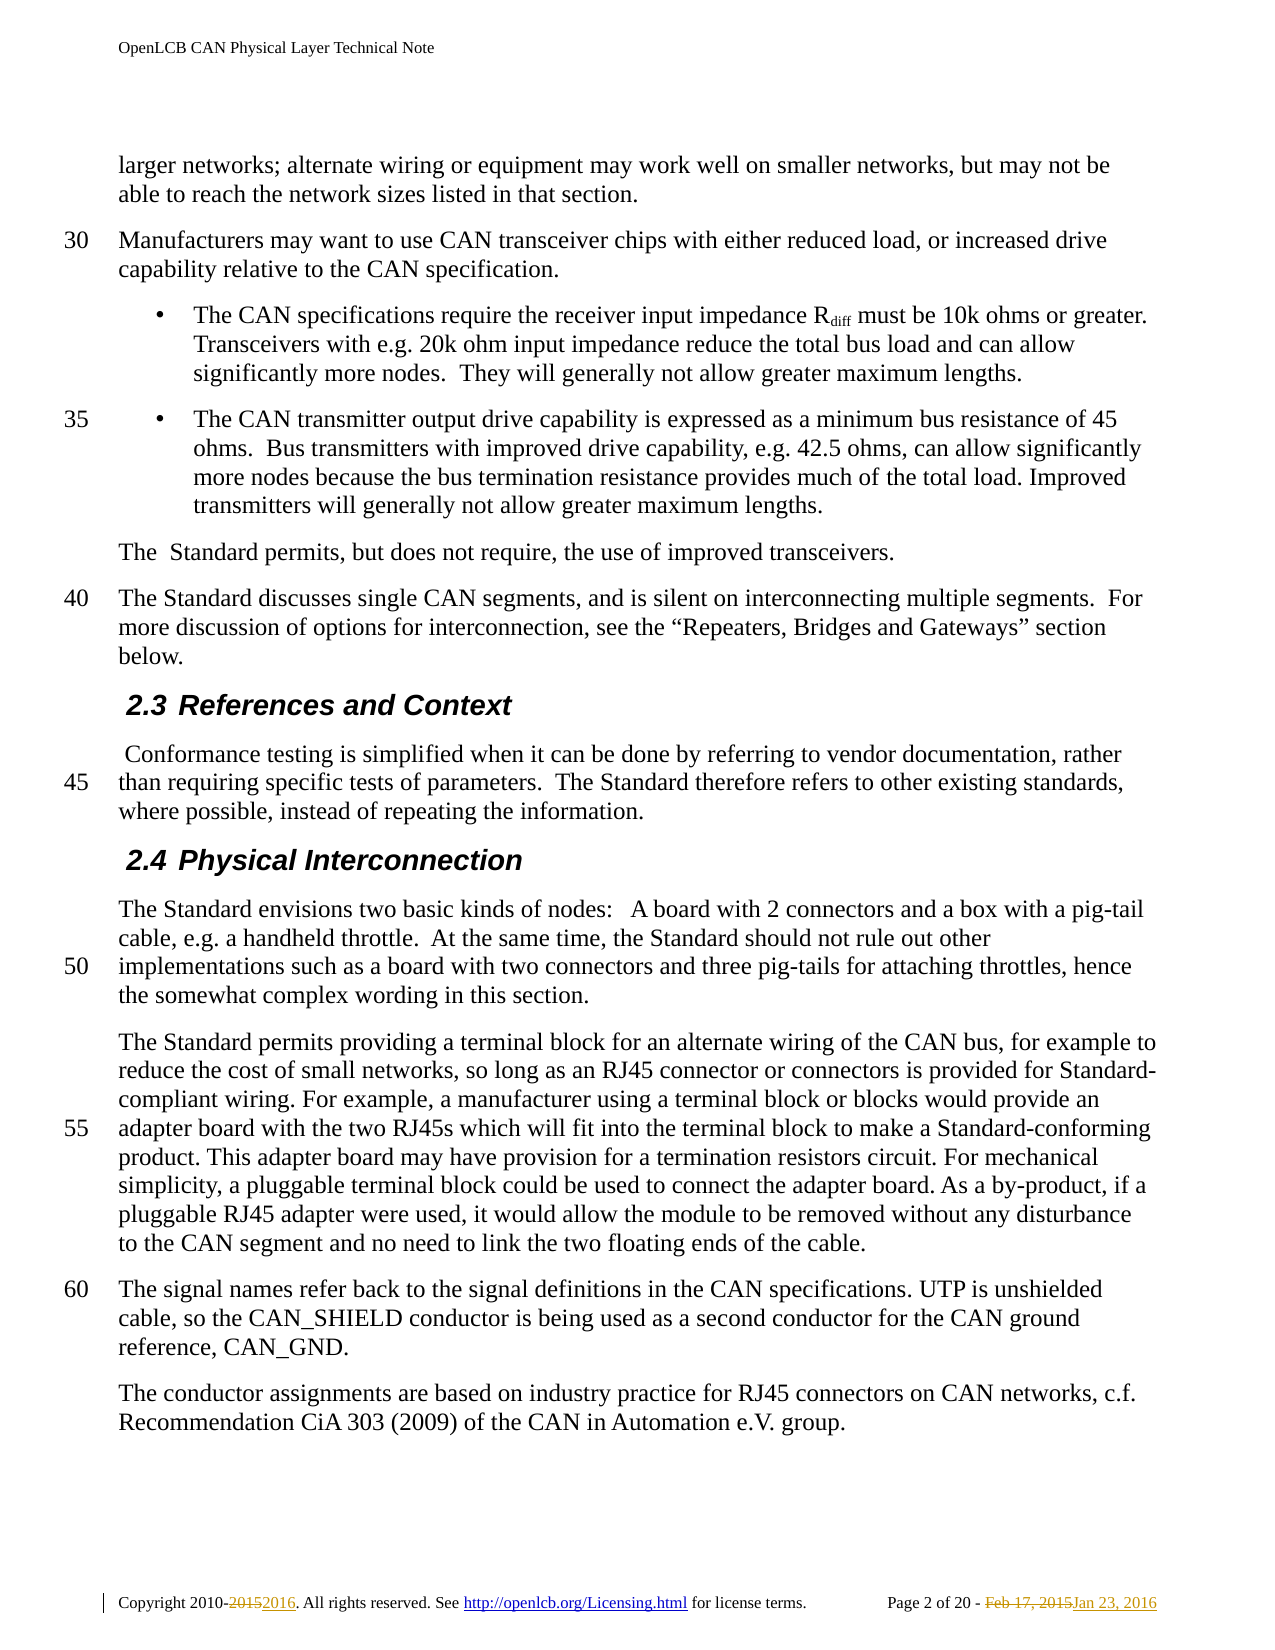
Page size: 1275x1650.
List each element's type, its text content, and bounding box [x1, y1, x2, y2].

text The Standard permits providing a terminal block for an alternate wiring of the CAN bus, for example to reduce the cost of small networks, so long as an RJ45 connector or connectors is provided for Standard-compliant wiring. For example, a manufacturer using a terminal block or blocks would provide an adapter board with the two RJ45s which will fit into the terminal block to make a Standard-conforming product. This adapter board may have provision for a termination resistors circuit. For mechanical simplicity, a pluggable terminal block could be used to connect the adapter board. As a by-product, if a pluggable RJ45 adapter were used, it would allow the module to be removed without any disturbance to the CAN segment and no need to link the two floating ends of the cable. [118, 1027, 1157, 1257]
text The Standard envisions two basic kinds of nodes: A board with 2 connectors and a box with a pig-tail cable, e.g. a handheld throttle. At the same time, the Standard should not rule out other implementations such as a board with two connectors and three pig-tails for attaching throttles, hence the somewhat complex wording in this section. [118, 894, 1157, 1009]
subtitle Physical Interconnection [118, 843, 1157, 876]
list The CAN specifications require the receiver input impedance Rdiff must be 10k ohms or greater. Transceivers with e.g. 20k ohm input impedance reduce the total bus load and can allow significantly more nodes. They will generally not allow greater maximum lengths. [156, 300, 1157, 387]
text The Standard discusses single CAN segments, and is silent on interconnecting multiple segments. For more discussion of options for interconnection, see the “Repeaters, Bridges and Gateways” section below. [118, 583, 1157, 670]
text larger networks; alternate wiring or equipment may work well on smaller networks, but may not be able to reach the network sizes listed in that section. [118, 150, 1157, 207]
text The signal names refer back to the signal definitions in the CAN specifications. UTP is unshielded cable, so the CAN_SHIELD conductor is being used as a second conductor for the CAN ground reference, CAN_GND. [118, 1274, 1157, 1361]
text Conformance testing is simplified when it can be done by referring to vendor documentation, rather than requiring specific tests of parameters. The Standard therefore refers to other existing standards, where possible, instead of repeating the information. [118, 739, 1157, 825]
text The Standard permits, but does not require, the use of improved transceivers. [118, 537, 1157, 566]
text Manufacturers may want to use CAN transceiver chips with either reduced load, or increased drive capability relative to the CAN specification. [118, 225, 1157, 283]
text The conductor assignments are based on industry practice for RJ45 connectors on CAN networks, c.f. Recommendation CiA 303 (2009) of the CAN in Automation e.V. group. [118, 1378, 1157, 1436]
list The CAN transmitter output drive capability is expressed as a minimum bus resistance of 45 ohms. Bus transmitters with improved drive capability, e.g. 42.5 ohms, can allow significantly more nodes because the bus termination resistance provides much of the total load. Improved transmitters will generally not allow greater maximum lengths. [156, 404, 1157, 519]
subtitle References and Context [118, 687, 1157, 721]
